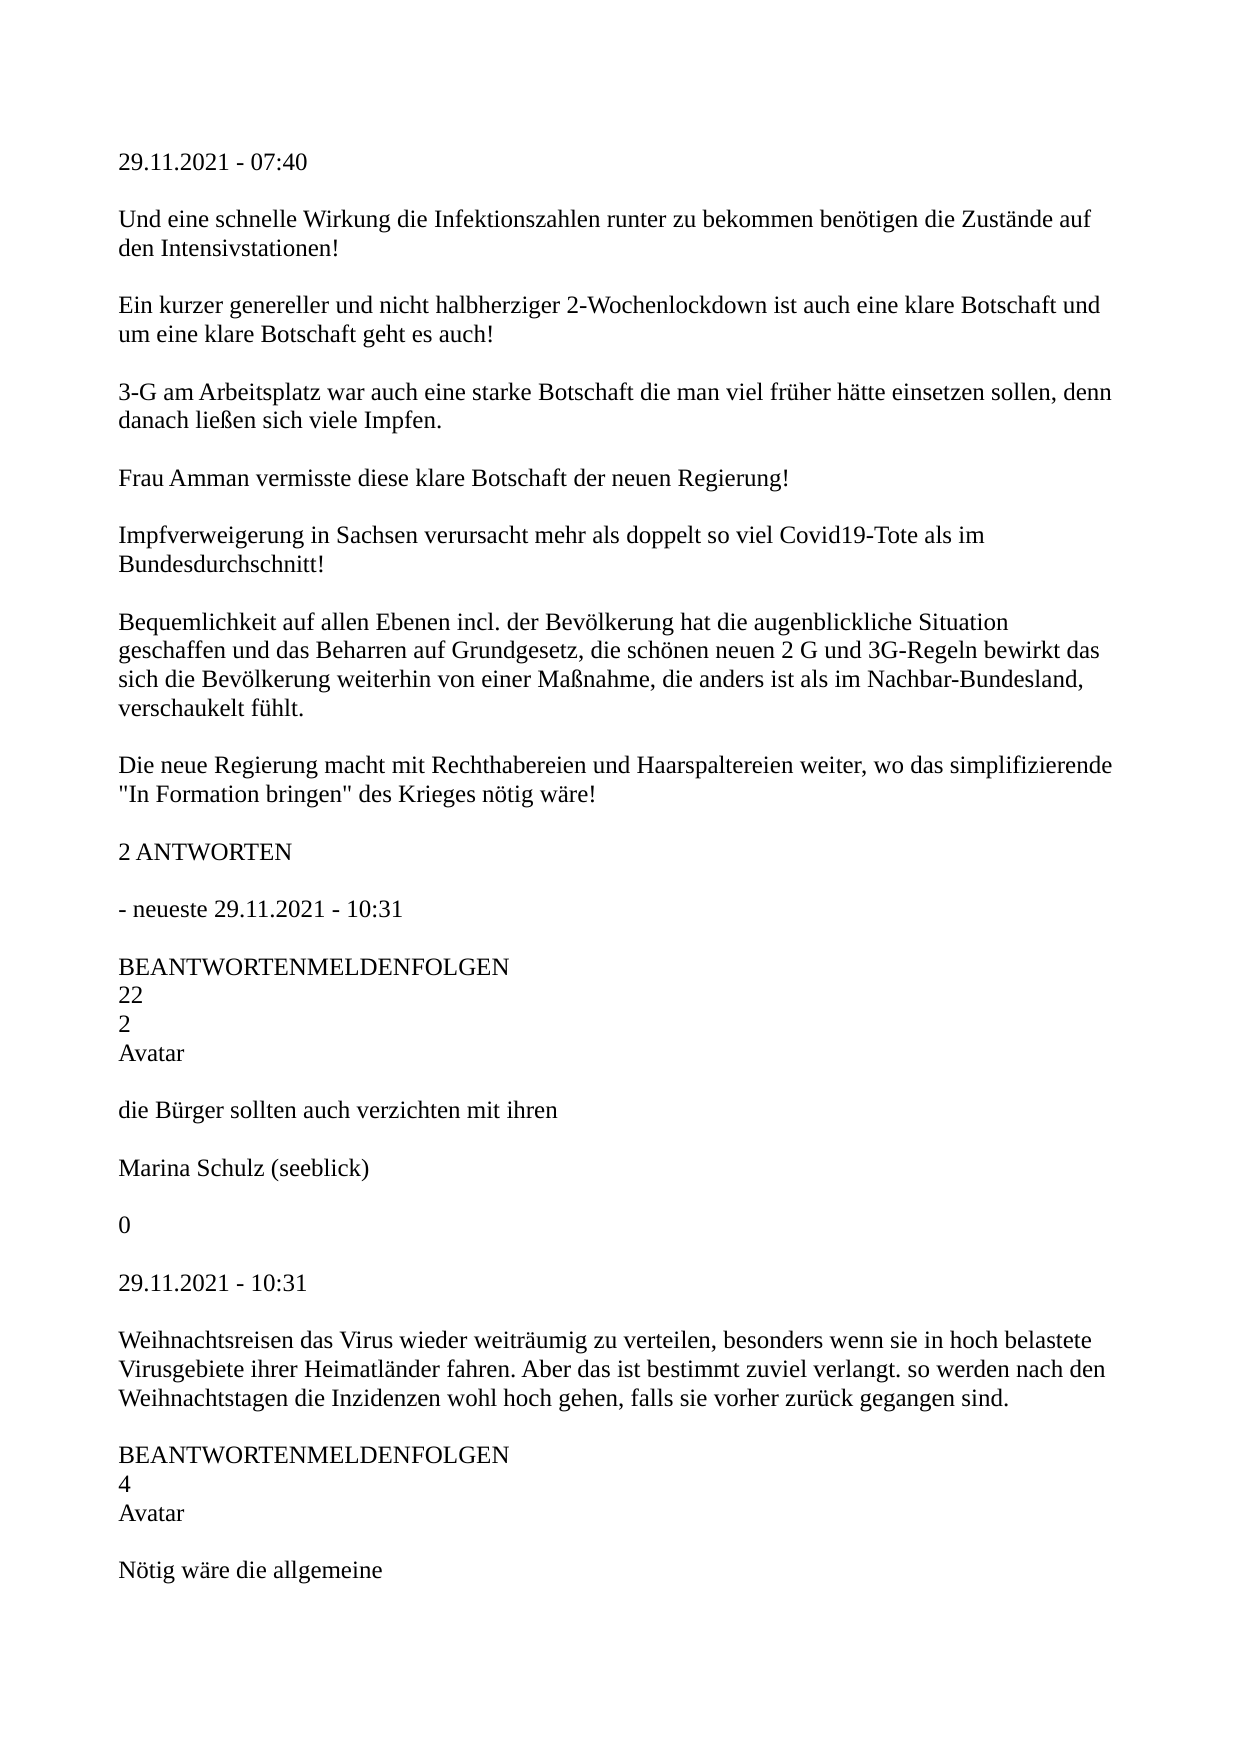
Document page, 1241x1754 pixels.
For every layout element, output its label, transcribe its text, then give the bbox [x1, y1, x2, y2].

text Und eine schnelle Wirkung die Infektionszahlen runter zu bekommen benötigen die Zustände auf den Intensivstationen! [118, 204, 1122, 262]
text Impfverweigerung in Sachsen verursacht mehr als doppelt so viel Covid19-Tote als im Bundesdurchschnitt! [118, 521, 1122, 578]
text die Bürger sollten auch verzichten mit ihren [118, 1096, 1122, 1124]
text 29.11.2021 - 10:31 [118, 1268, 1122, 1297]
text 3-G am Arbeitsplatz war auch eine starke Botschaft die man viel früher hätte einsetzen sollen, denn danach ließen sich viele Impfen. [118, 377, 1122, 434]
text Nötig wäre die allgemeine [118, 1556, 1122, 1584]
text Bequemlichkeit auf allen Ebenen incl. der Bevölkerung hat die augenblickliche Situation geschaffen und das Beharren auf Grundgesetz, die schönen neuen 2 G und 3G-Regeln bewirkt das sich die Bevölkerung weiterhin von einer Maßnahme, die anders ist als im Nachbar-Bundesland, verschaukelt fühlt. [118, 607, 1122, 722]
text Ein kurzer genereller und nicht halbherziger 2-Wochenlockdown ist auch eine klare Botschaft und um eine klare Botschaft geht es auch! [118, 291, 1122, 348]
text 2 ANTWORTEN [118, 837, 1122, 866]
text 4 [118, 1469, 1122, 1498]
text Weihnachtsreisen das Virus wieder weiträumig zu verteilen, besonders wenn sie in hoch belastete Virusgebiete ihrer Heimatländer fahren. Aber das ist bestimmt zuviel verlangt. so werden nach den Weihnachtstagen die Inzidenzen wohl hoch gehen, falls sie vorher zurück gegangen sind. [118, 1326, 1122, 1412]
text BEANTWORTENMELDENFOLGEN [118, 1441, 1122, 1469]
text 29.11.2021 - 07:40 [118, 147, 1122, 176]
text 0 [118, 1211, 1122, 1239]
text Die neue Regierung macht mit Rechthabereien und Haarspaltereien weiter, wo das simplifizierende "In Formation bringen" des Krieges nötig wäre! [118, 751, 1122, 808]
text Avatar [118, 1038, 1122, 1067]
text - neueste 29.11.2021 - 10:31 [118, 894, 1122, 923]
text 2 [118, 1009, 1122, 1038]
text Avatar [118, 1498, 1122, 1527]
text Frau Amman vermisste diese klare Botschaft der neuen Regierung! [118, 463, 1122, 492]
text Marina Schulz (seeblick) [118, 1153, 1122, 1182]
text BEANTWORTENMELDENFOLGEN [118, 952, 1122, 981]
text 22 [118, 981, 1122, 1009]
